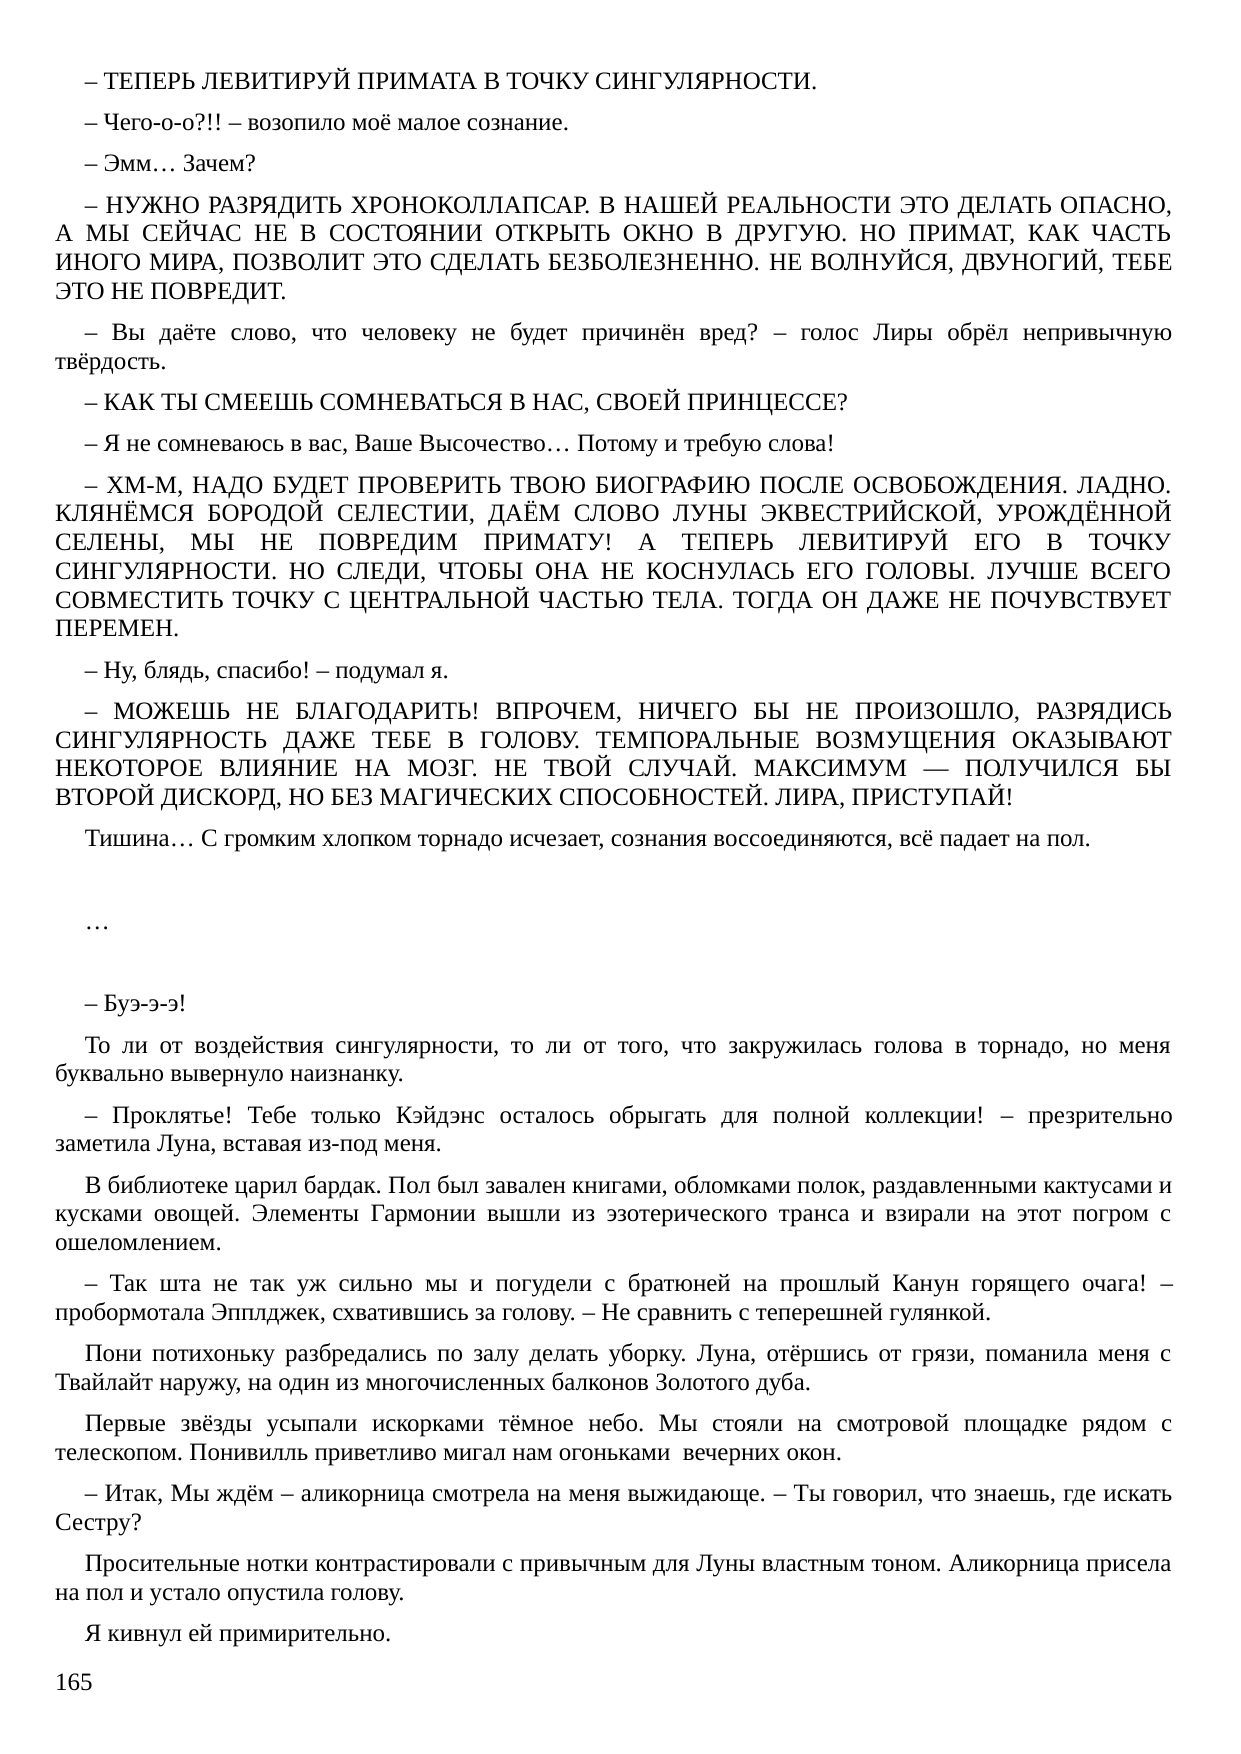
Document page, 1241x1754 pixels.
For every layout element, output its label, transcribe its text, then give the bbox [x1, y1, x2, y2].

text В библиотеке царил бардак. Пол был завален книгами, обломками полок, раздавленными кактусами и кусками овощей. Элементы Гармонии вышли из эзотерического транса и взирали на этот погром с ошеломлением. [55, 1170, 1173, 1256]
text – КАК ТЫ СМЕЕШЬ СОМНЕВАТЬСЯ В НАС, СВОЕЙ ПРИНЦЕССЕ? [55, 387, 1173, 416]
text Первые звёзды усыпали искорками тёмное небо. Мы стояли на смотровой площадке рядом с телескопом. Понивилль приветливо мигал нам огоньками вечерних окон. [55, 1408, 1173, 1466]
text – Чего-о-о?!! – возопило моё малое сознание. [55, 107, 1173, 136]
text Я кивнул ей примирительно. [55, 1618, 1173, 1647]
text То ли от воздействия сингулярности, то ли от того, что закружилась голова в торнадо, но меня буквально вывернуло наизнанку. [55, 1030, 1173, 1087]
text – Итак, Мы ждём – аликорница смотрела на меня выжидающе. – Ты говорил, что знаешь, где искать Сестру? [55, 1478, 1173, 1536]
text – Буэ-э-э! [55, 988, 1173, 1017]
text – Вы даёте слово, что человеку не будет причинён вред? – голос Лиры обрёл непривычную твёрдость. [55, 317, 1173, 375]
text – Эмм… Зачем? [55, 148, 1173, 177]
text – НУЖНО РАЗРЯДИТЬ ХРОНОКОЛЛАПСАР. В НАШЕЙ РЕАЛЬНОСТИ ЭТО ДЕЛАТЬ ОПАСНО, А МЫ СЕЙЧАС НЕ В СОСТОЯНИИ ОТКРЫТЬ ОКНО В ДРУГУЮ. НО ПРИМАТ, КАК ЧАСТЬ ИНОГО МИРА, ПОЗВОЛИТ ЭТО СДЕЛАТЬ БЕЗБОЛЕЗНЕННО. НЕ ВОЛНУЙСЯ, ДВУНОГИЙ, ТЕБЕ ЭТО НЕ ПОВРЕДИТ. [55, 190, 1173, 305]
text – Я не сомневаюсь в вас, Ваше Высочество… Потому и требую слова! [55, 428, 1173, 457]
text – Ну, блядь, спасибо! – подумал я. [55, 655, 1173, 683]
text … [55, 906, 1173, 935]
text Просительные нотки контрастировали с привычным для Луны властным тоном. Аликорница присела на пол и устало опустила голову. [55, 1548, 1173, 1606]
text – Так шта не так уж сильно мы и погудели с братюней на прошлый Канун горящего очага! – пробормотала Эпплджек, схватившись за голову. – Не сравнить с теперешней гулянкой. [55, 1268, 1173, 1326]
text – Проклятье! Тебе только Кэйдэнс осталось обрыгать для полной коллекции! – презрительно заметила Луна, вставая из-под меня. [55, 1100, 1173, 1157]
text – ТЕПЕРЬ ЛЕВИТИРУЙ ПРИМАТА В ТОЧКУ СИНГУЛЯРНОСТИ. [55, 66, 1173, 95]
text Пони потихоньку разбредались по залу делать уборку. Луна, отёршись от грязи, поманила меня с Твайлайт наружу, на один из многочисленных балконов Золотого дуба. [55, 1338, 1173, 1396]
text – МОЖЕШЬ НЕ БЛАГОДАРИТЬ! ВПРОЧЕМ, НИЧЕГО БЫ НЕ ПРОИЗОШЛО, РАЗРЯДИСЬ СИНГУЛЯРНОСТЬ ДАЖЕ ТЕБЕ В ГОЛОВУ. ТЕМПОРАЛЬНЫЕ ВОЗМУЩЕНИЯ ОКАЗЫВАЮТ НЕКОТОРОЕ ВЛИЯНИЕ НА МОЗГ. НЕ ТВОЙ СЛУЧАЙ. МАКСИМУМ — ПОЛУЧИЛСЯ БЫ ВТОРОЙ ДИСКОРД, НО БЕЗ МАГИЧЕСКИХ СПОСОБНОСТЕЙ. ЛИРА, ПРИСТУПАЙ! [55, 696, 1173, 811]
text – ХМ-М, НАДО БУДЕТ ПРОВЕРИТЬ ТВОЮ БИОГРАФИЮ ПОСЛЕ ОСВОБОЖДЕНИЯ. ЛАДНО. КЛЯНЁМСЯ БОРОДОЙ СЕЛЕСТИИ, ДАЁМ СЛОВО ЛУНЫ ЭКВЕСТРИЙСКОЙ, УРОЖДЁННОЙ СЕЛЕНЫ, МЫ НЕ ПОВРЕДИМ ПРИМАТУ! А ТЕПЕРЬ ЛЕВИТИРУЙ ЕГО В ТОЧКУ СИНГУЛЯРНОСТИ. НО СЛЕДИ, ЧТОБЫ ОНА НЕ КОСНУЛАСЬ ЕГО ГОЛОВЫ. ЛУЧШЕ ВСЕГО СОВМЕСТИТЬ ТОЧКУ С ЦЕНТРАЛЬНОЙ ЧАСТЬЮ ТЕЛА. ТОГДА ОН ДАЖЕ НЕ ПОЧУВСТВУЕТ ПЕРЕМЕН. [55, 470, 1173, 642]
text Тишина… С громким хлопком торнадо исчезает, сознания воссоединяются, всё падает на пол. [55, 823, 1173, 852]
